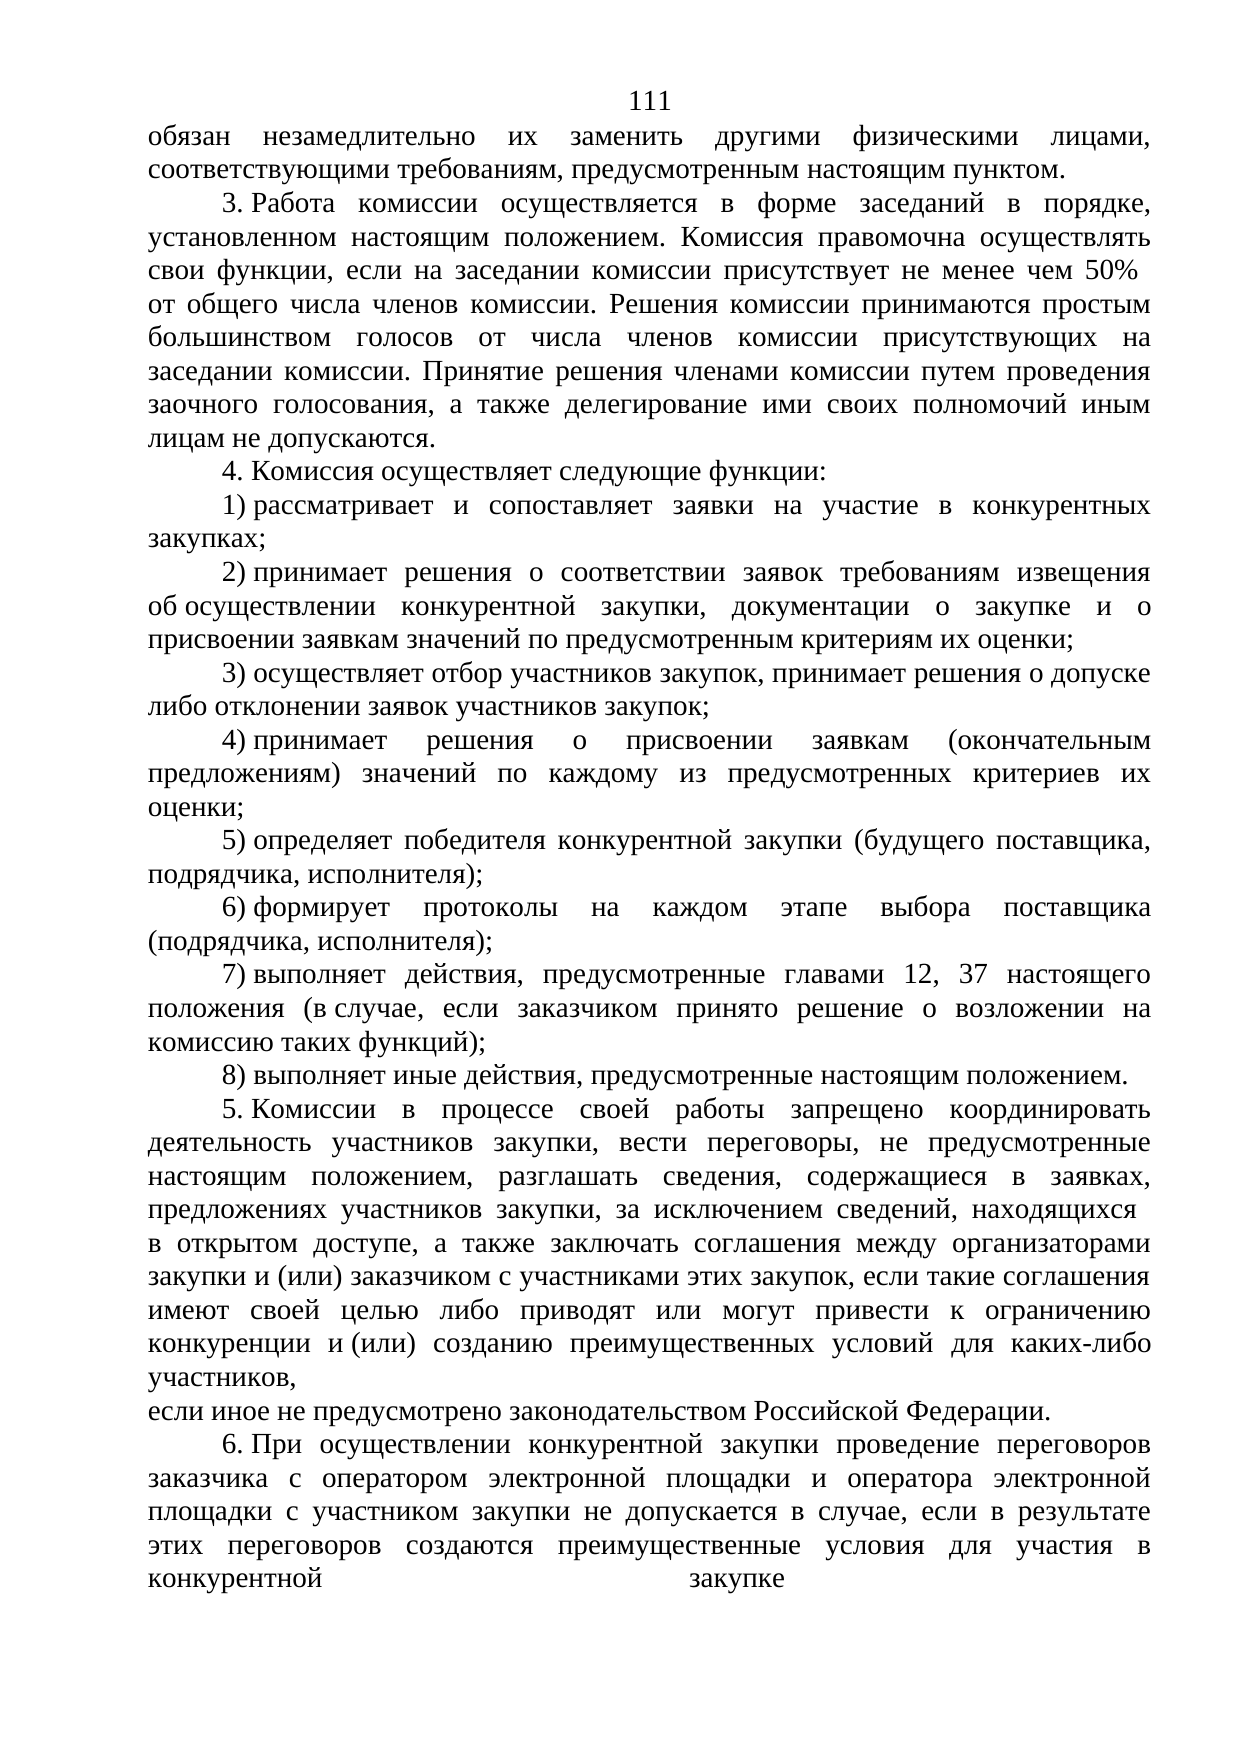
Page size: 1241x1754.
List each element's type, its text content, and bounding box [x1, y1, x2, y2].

text 3. Работа комиссии осуществляется в форме заседаний в порядке, установленном настоящим положением. Комиссия правомочна осуществлять свои функции, если на заседании комиссии присутствует не менее чем 50% от общего числа членов комиссии. Решения комиссии принимаются простым большинством голосов от числа членов комиссии присутствующих на заседании комиссии. Принятие решения членами комиссии путем проведения заочного голосования, а также делегирование ими своих полномочий иным лицам не допускаются. [148, 185, 1152, 453]
text 6) формирует протоколы на каждом этапе выбора поставщика (подрядчика, исполнителя); [148, 889, 1152, 957]
text 6. При осуществлении конкурентной закупки проведение переговоров заказчика с оператором электронной площадки и оператора электронной площадки с участником закупки не допускается в случае, если в результате этих переговоров создаются преимущественные условия для участия в конкурентной закупке [148, 1426, 1152, 1594]
text 7) выполняет действия, предусмотренные главами 12, 37 настоящего положения (в случае, если заказчиком принято решение о возложении на комиссию таких функций); [148, 957, 1152, 1057]
text 5) определяет победителя конкурентной закупки (будущего поставщика, подрядчика, исполнителя); [148, 822, 1152, 889]
text обязан незамедлительно их заменить другими физическими лицами, соответствующими требованиям, предусмотренным настоящим пунктом. [148, 118, 1152, 185]
text 4. Комиссия осуществляет следующие функции: [148, 453, 1152, 487]
text 2) принимает решения о соответствии заявок требованиям извещения об осуществлении конкурентной закупки, документации о закупке и о присвоении заявкам значений по предусмотренным критериям их оценки; [148, 554, 1152, 655]
text 1) рассматривает и сопоставляет заявки на участие в конкурентных закупках; [148, 487, 1152, 554]
text 3) осуществляет отбор участников закупок, принимает решения о допуске либо отклонении заявок участников закупок; [148, 655, 1152, 722]
text 5. Комиссии в процессе своей работы запрещено координировать деятельность участников закупки, вести переговоры, не предусмотренные настоящим положением, разглашать сведения, содержащиеся в заявках, предложениях участников закупки, за исключением сведений, находящихся в открытом доступе, а также заключать соглашения между организаторами закупки и (или) заказчиком с участниками этих закупок, если такие соглашения имеют своей целью либо приводят или могут привести к ограничению конкуренции и (или) созданию преимущественных условий для каких-либо участников, если иное не предусмотрено законодательством Российской Федерации. [148, 1091, 1152, 1426]
text 8) выполняет иные действия, предусмотренные настоящим положением. [148, 1057, 1152, 1091]
text 4) принимает решения о присвоении заявкам (окончательным предложениям) значений по каждому из предусмотренных критериев их оценки; [148, 722, 1152, 822]
